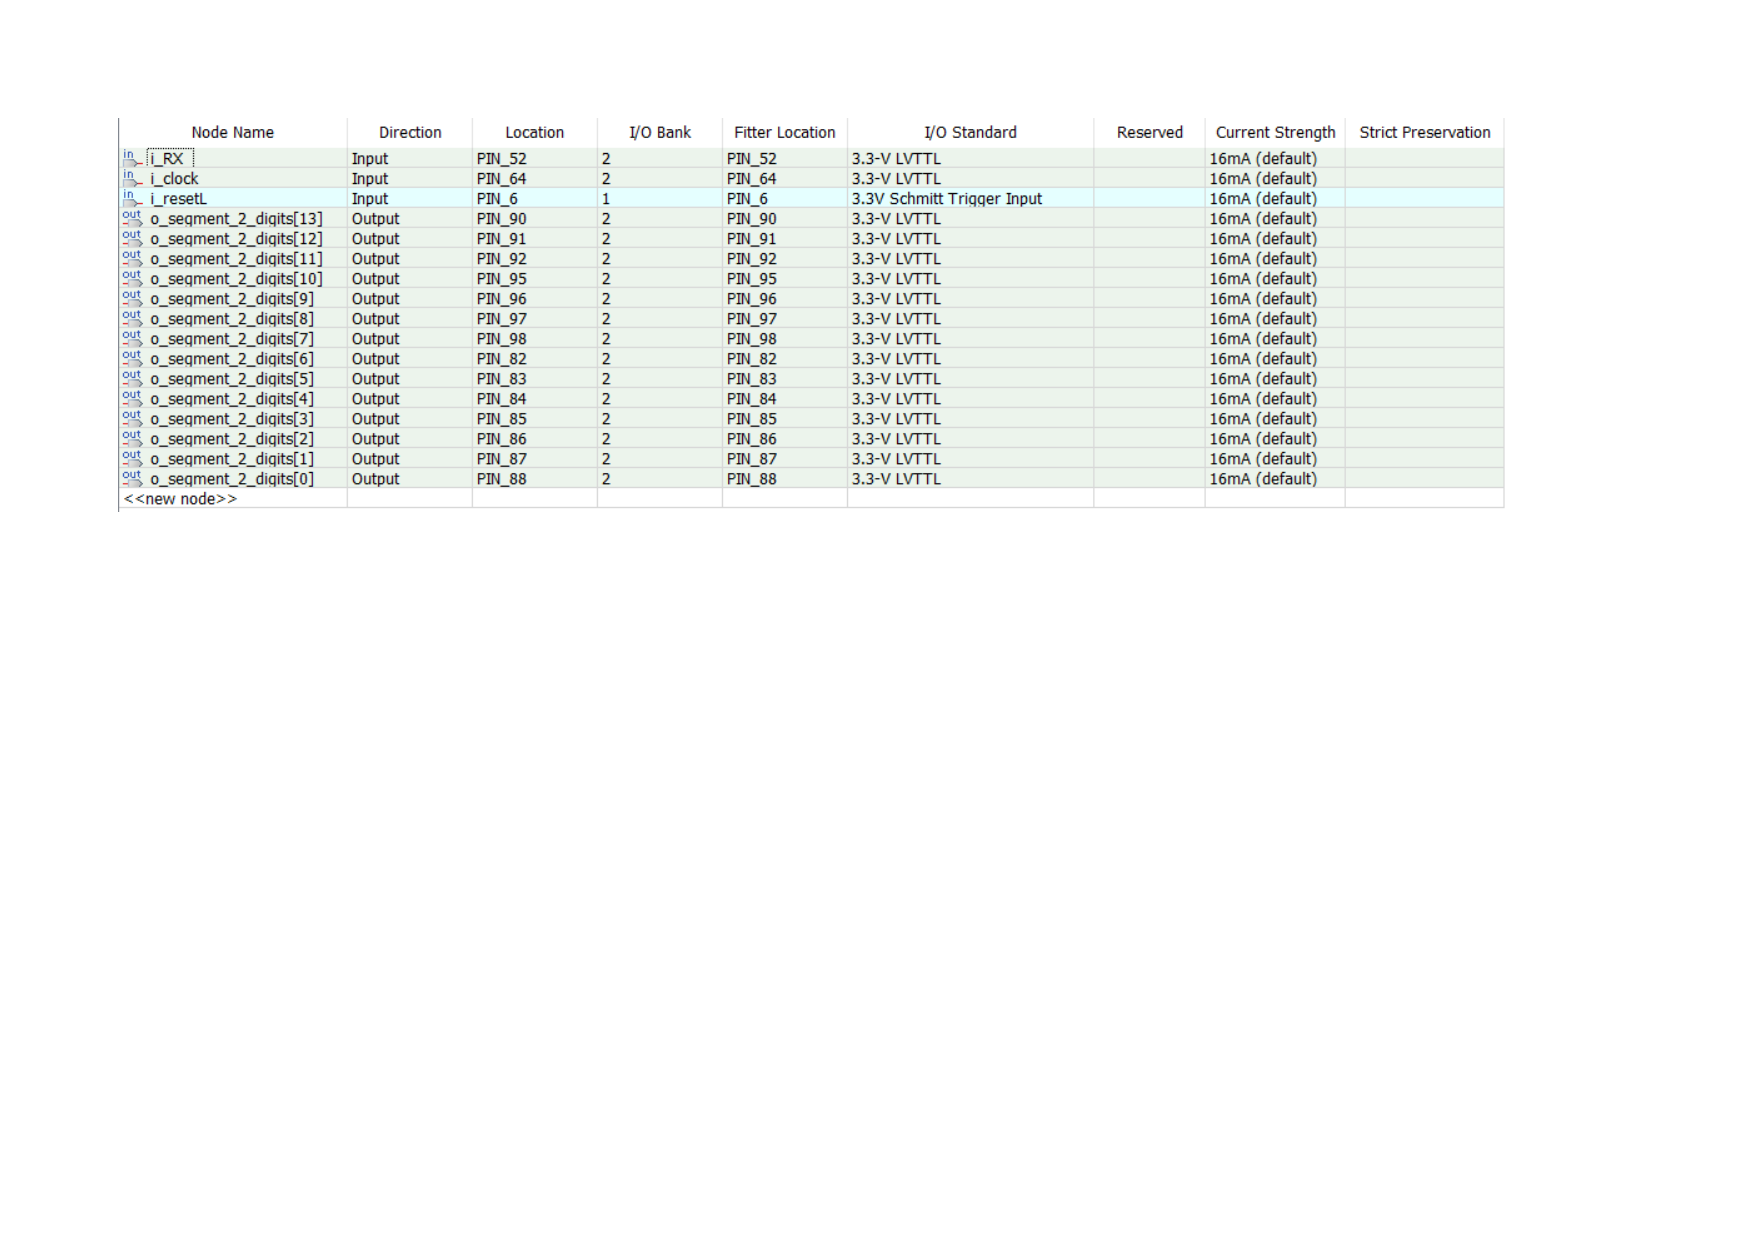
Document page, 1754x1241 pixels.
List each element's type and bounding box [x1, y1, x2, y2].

picture [118, 118, 1511, 512]
